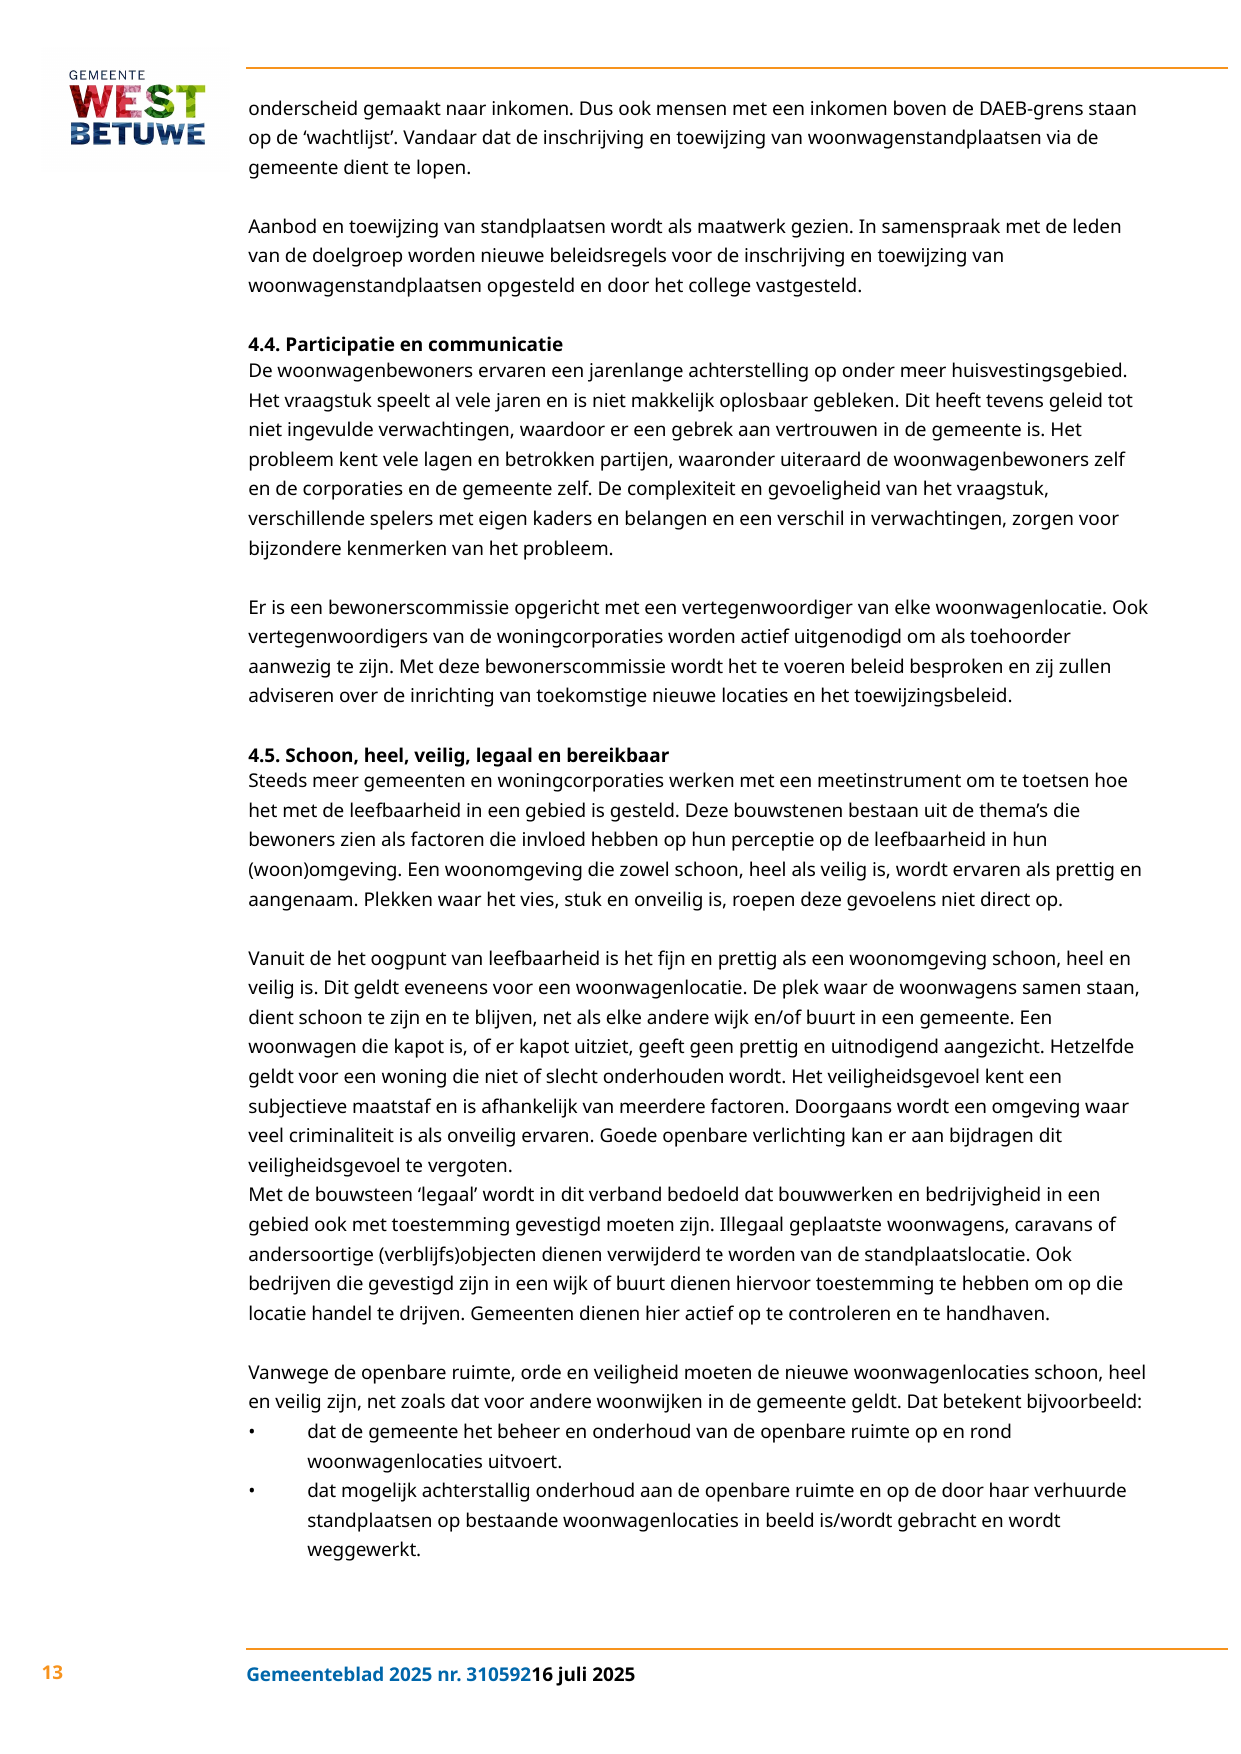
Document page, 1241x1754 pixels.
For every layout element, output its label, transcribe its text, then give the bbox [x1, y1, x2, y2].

text Aanbod en toewijzing van standplaatsen wordt als maatwerk gezien. In samenspraak met de leden van de doelgroep worden nieuwe beleidsregels voor de inschrijving en toewijzing van woonwagenstandplaatsen opgesteld en door het college vastgesteld. [248, 213, 1152, 298]
text Met de bouwsteen ‘legaal’ wordt in dit verband bedoeld dat bouwwerken en bedrijvigheid in een gebied ook met toestemming gevestigd moeten zijn. Illegaal geplaatste woonwagens, caravans of andersoortige (verblijfs)objecten dienen verwijderd te worden van de standplaatslocatie. Ook bedrijven die gevestigd zijn in een wijk of buurt dienen hiervoor toestemming te hebben om op die locatie handel te drijven. Gemeenten dienen hier actief op te controleren en te handhaven. [248, 1182, 1152, 1326]
text onderscheid gemaakt naar inkomen. Dus ook mensen met een inkomen boven de DAEB-grens staan op de ‘wachtlijst’. Vandaar dat de inschrijving en toewijzing van woonwagenstandplaatsen via de gemeente dient te lopen. [248, 95, 1152, 180]
text Er is een bewonerscommissie opgericht met een vertegenwoordiger van elke woonwagenlocatie. Ook vertegenwoordigers van de woningcorporaties worden actief uitgenodigd om als toehoorder aanwezig te zijn. Met deze bewonerscommissie wordt het te voeren beleid besproken en zij zullen adviseren over de inrichting van toekomstige nieuwe locaties en het toewijzingsbeleid. [248, 594, 1152, 708]
text 4.4. Participatie en communicatie [248, 331, 1152, 357]
text 4.5. Schoon, heel, veilig, legaal en bereikbaar [248, 742, 1152, 767]
list dat de gemeente het beheer en onderhoud van de openbare ruimte op en rond woonwagenlocaties uitvoert. [248, 1418, 1152, 1474]
text Vanwege de openbare ruimte, orde en veiligheid moeten de nieuwe woonwagenlocaties schoon, heel en veilig zijn, net zoals dat voor andere woonwijken in de gemeente geldt. Dat betekent bijvoorbeeld: [248, 1359, 1152, 1414]
picture [41, 47, 231, 172]
list dat mogelijk achterstallig onderhoud aan de openbare ruimte en op de door haar verhuurde standplaatsen op bestaande woonwagenlocaties in beeld is/wordt gebracht en wordt weggewerkt. [248, 1477, 1152, 1562]
text Vanuit de het oogpunt van leefbaarheid is het fijn en prettig als een woonomgeving schoon, heel en veilig is. Dit geldt eveneens voor een woonwagenlocatie. De plek waar de woonwagens samen staan, dient schoon te zijn en te blijven, net als elke andere wijk en/of buurt in een gemeente. Een woonwagen die kapot is, of er kapot uitziet, geeft geen prettig en uitnodigend aangezicht. Hetzelfde geldt voor een woning die niet of slecht onderhouden wordt. Het veiligheidsgevoel kent een subjectieve maatstaf en is afhankelijk van meerdere factoren. Doorgaans wordt een omgeving waar veel criminaliteit is als onveilig ervaren. Goede openbare verlichting kan er aan bijdragen dit veiligheidsgevoel te vergoten. [248, 945, 1152, 1178]
text Steeds meer gemeenten en woningcorporaties werken met een meetinstrument om te toetsen hoe het met de leefbaarheid in een gebied is gesteld. Deze bouwstenen bestaan uit de thema’s die bewoners zien als factoren die invloed hebben op hun perceptie op de leefbaarheid in hun (woon)omgeving. Een woonomgeving die zowel schoon, heel als veilig is, wordt ervaren als prettig en aangenaam. Plekken waar het vies, stuk en onveilig is, roepen deze gevoelens niet direct op. [248, 767, 1152, 912]
text De woonwagenbewoners ervaren een jarenlange achterstelling op onder meer huisvestingsgebied. Het vraagstuk speelt al vele jaren en is niet makkelijk oplosbaar gebleken. Dit heeft tevens geleid tot niet ingevulde verwachtingen, waardoor er een gebrek aan vertrouwen in de gemeente is. Het probleem kent vele lagen en betrokken partijen, waaronder uiteraard de woonwagenbewoners zelf en de corporaties en de gemeente zelf. De complexiteit en gevoeligheid van het vraagstuk, verschillende spelers met eigen kaders en belangen en een verschil in verwachtingen, zorgen voor bijzondere kenmerken van het probleem. [248, 357, 1152, 560]
